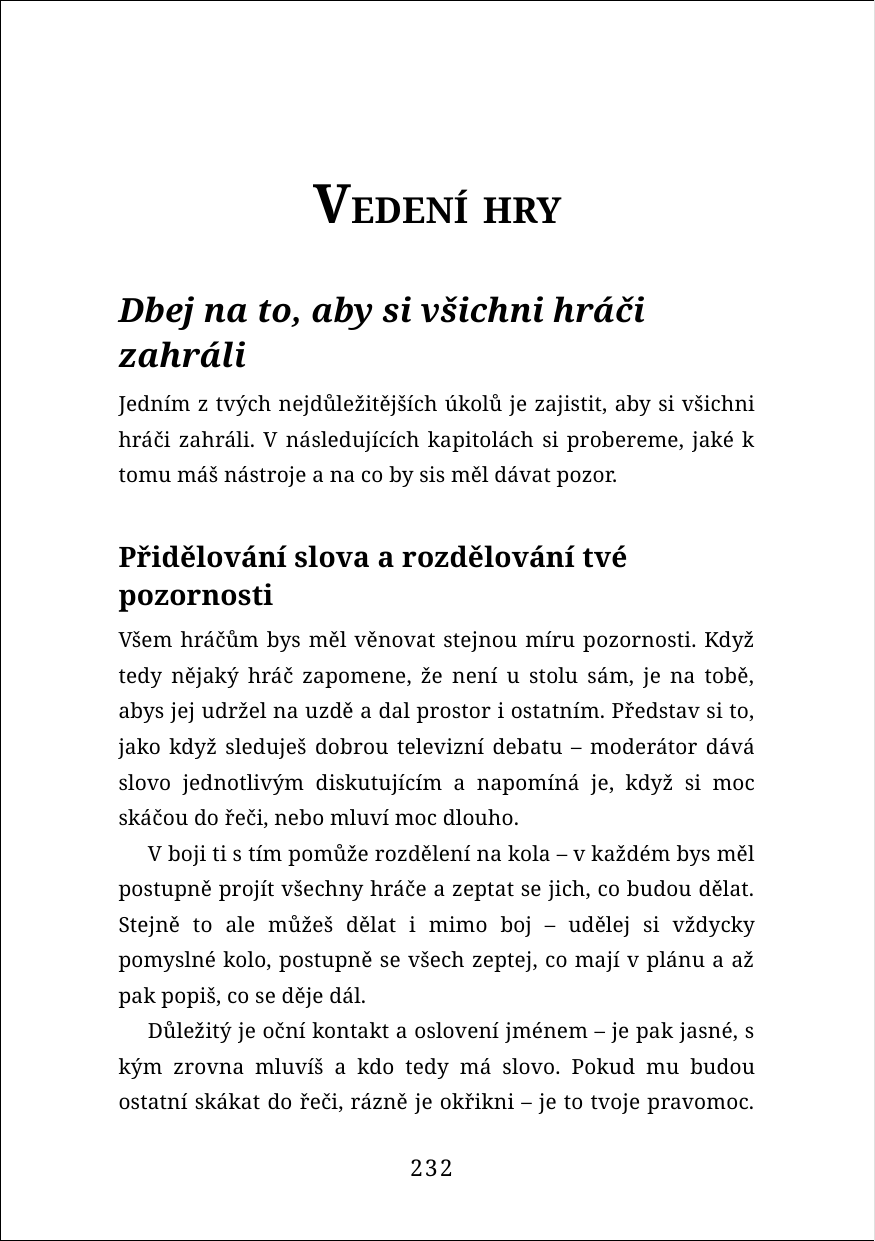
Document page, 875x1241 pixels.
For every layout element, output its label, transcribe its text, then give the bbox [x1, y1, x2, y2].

text Všem hráčům bys měl věnovat stejnou míru pozornosti. Když tedy nějaký hráč zapomene, že není u stolu sám, je na tobě, abys jej udržel na uzdě a dal prostor i ostatním. Představ si to, jako když sleduješ dobrou televizní debatu – moderátor dává slovo jednotlivým diskutujícím a napomíná je, když si moc skáčou do řeči, nebo mluví moc dlouho. V boji ti s tím pomůže rozdělení na kola – v každém bys měl postupně projít všechny hráče a zeptat se jich, co budou dělat. Stejně to ale můžeš dělat i mimo boj – udělej si vždycky pomyslné kolo, postupně se všech zeptej, co mají v plánu a až pak popiš, co se děje dál. Důležitý je oční kontakt a oslovení jménem – je pak jasné, s kým zrovna mluvíš a kdo tedy má slovo. Pokud mu budou ostatní skákat do řeči, rázně je okřikni – je to tvoje pravomoc. [118, 626, 756, 1116]
subtitle Vedení hry [118, 166, 756, 239]
subtitle Přidělování slova a rozdělování tvé pozornosti [118, 537, 756, 614]
text Jedním z tvých nejdůležitějších úkolů je zajistit, aby si všichni hráči zahráli. V následujících kapitolách si probereme, jaké k tomu máš nástroje a na co by sis měl dávat pozor. [118, 389, 756, 489]
subtitle Dbej na to, aby si všichni hráči zahráli [118, 287, 756, 377]
